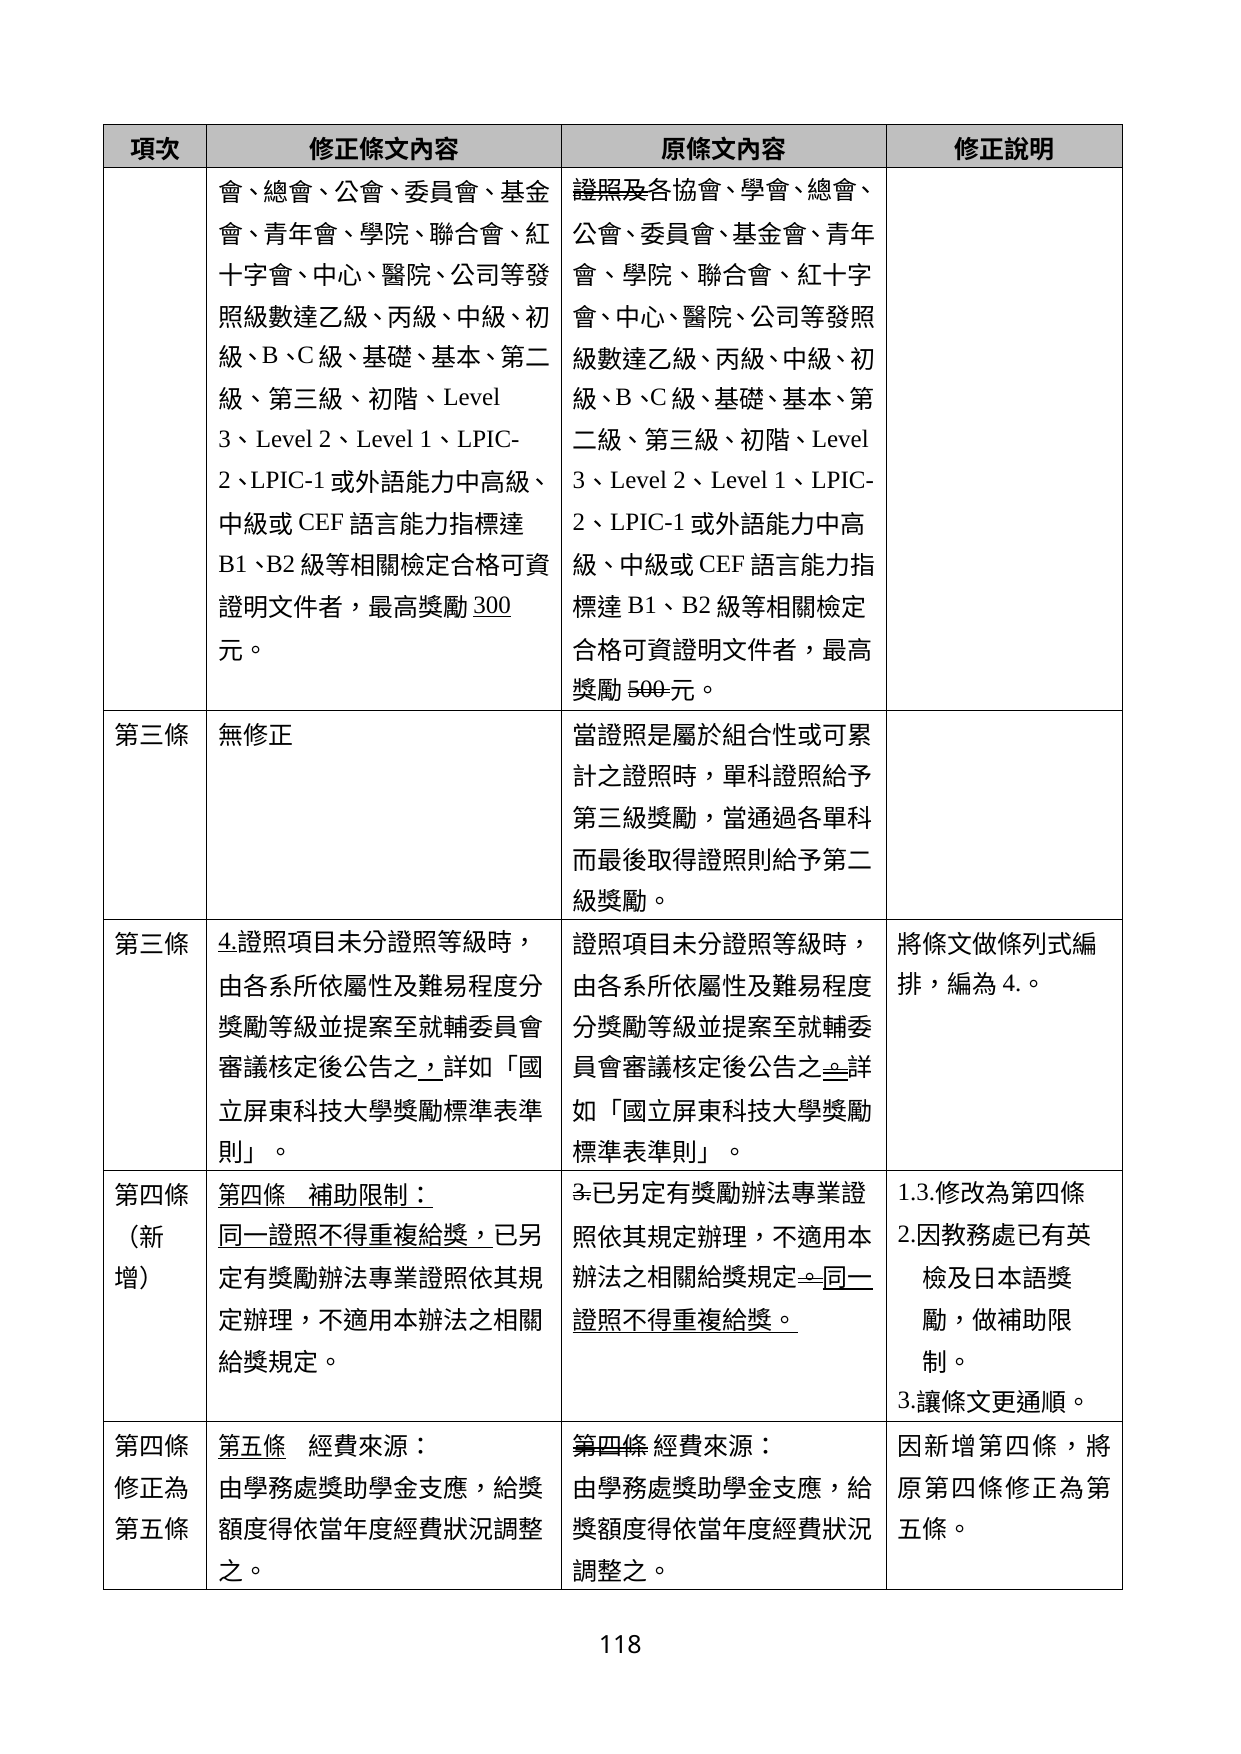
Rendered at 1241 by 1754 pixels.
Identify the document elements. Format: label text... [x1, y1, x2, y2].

table_cell 第三條 [104, 920, 206, 1170]
table_cell 第四條（新增） [104, 1171, 206, 1421]
table_cell 第四條修正為第五條 [104, 1422, 206, 1589]
table_header 修正說明 [887, 125, 1122, 167]
table_cell 證照項目未分證照等級時，由各系所依屬性及難易程度分獎勵等級並提案至就輔委員會審議核定後公告之。詳如「國立屏東科技大學獎勵標準表準則」。 [562, 920, 886, 1170]
table_cell 3.已另定有獎勵辦法專業證照依其規定辦理，不適用本辦法之相關給獎規定。同一證照不得重複給獎。 [562, 1171, 886, 1421]
table_cell 4.證照項目未分證照等級時，由各系所依屬性及難易程度分獎勵等級並提案至就輔委員會審議核定後公告之，詳如「國立屏東科技大學獎勵標準表準則」。 [207, 920, 561, 1170]
table_cell 將條文做條列式編排，編為4.。 [887, 920, 1122, 1170]
table_cell 無修正 [207, 711, 561, 919]
table_cell 第五條 經費來源： 由學務處獎助學金支應，給獎額度得依當年度經費狀況調整之。 [207, 1422, 561, 1589]
table_cell 第三條 [104, 711, 206, 919]
table_cell 第四條 補助限制： 同一證照不得重複給獎，已另定有獎勵辦法專業證照依其規定辦理，不適用本辦法之相關給獎規定。 [207, 1171, 561, 1421]
table_cell [887, 711, 1122, 919]
table_header 修正條文內容 [207, 125, 561, 167]
table_cell 證照及各協會、學會、總會、公會、委員會、基金會、青年會、學院、聯合會、紅十字會、中心、醫院、公司等發照級數達乙級、丙級、中級、初級、B、C級、基礎、基本、第二級、第三級、初階、Level 3、Level 2、Level 1、LPIC-2、LPIC-1或外語能力中高級、中級或CEF語言能力指標達B1、B2級等相關檢定合格可資證明文件者，最高獎勵500元。 [562, 168, 886, 710]
table_cell 會、總會、公會、委員會、基金會、青年會、學院、聯合會、紅十字會、中心、醫院、公司等發照級數達乙級、丙級、中級、初級、B、C級、基礎、基本、第二級、第三級、初階、Level 3、Level 2、Level 1、LPIC-2、LPIC-1或外語能力中高級、中級或CEF語言能力指標達B1、B2級等相關檢定合格可資證明文件者，最高獎勵300元。 [207, 168, 561, 710]
table_cell 當證照是屬於組合性或可累計之證照時，單科證照給予第三級獎勵，當通過各單科而最後取得證照則給予第二級獎勵。 [562, 711, 886, 919]
table_header 原條文內容 [562, 125, 886, 167]
table_cell 1.3.修改為第四條 2.因教務處已有英檢及日本語獎勵，做補助限制。 3.讓條文更通順。 [887, 1171, 1122, 1421]
table_header 項次 [104, 125, 206, 167]
table_cell [887, 168, 1122, 710]
table_cell 因新增第四條，將原第四條修正為第五條。 [887, 1422, 1122, 1589]
table_cell 第四條 經費來源： 由學務處獎助學金支應，給獎額度得依當年度經費狀況調整之。 [562, 1422, 886, 1589]
table_cell [104, 168, 206, 710]
